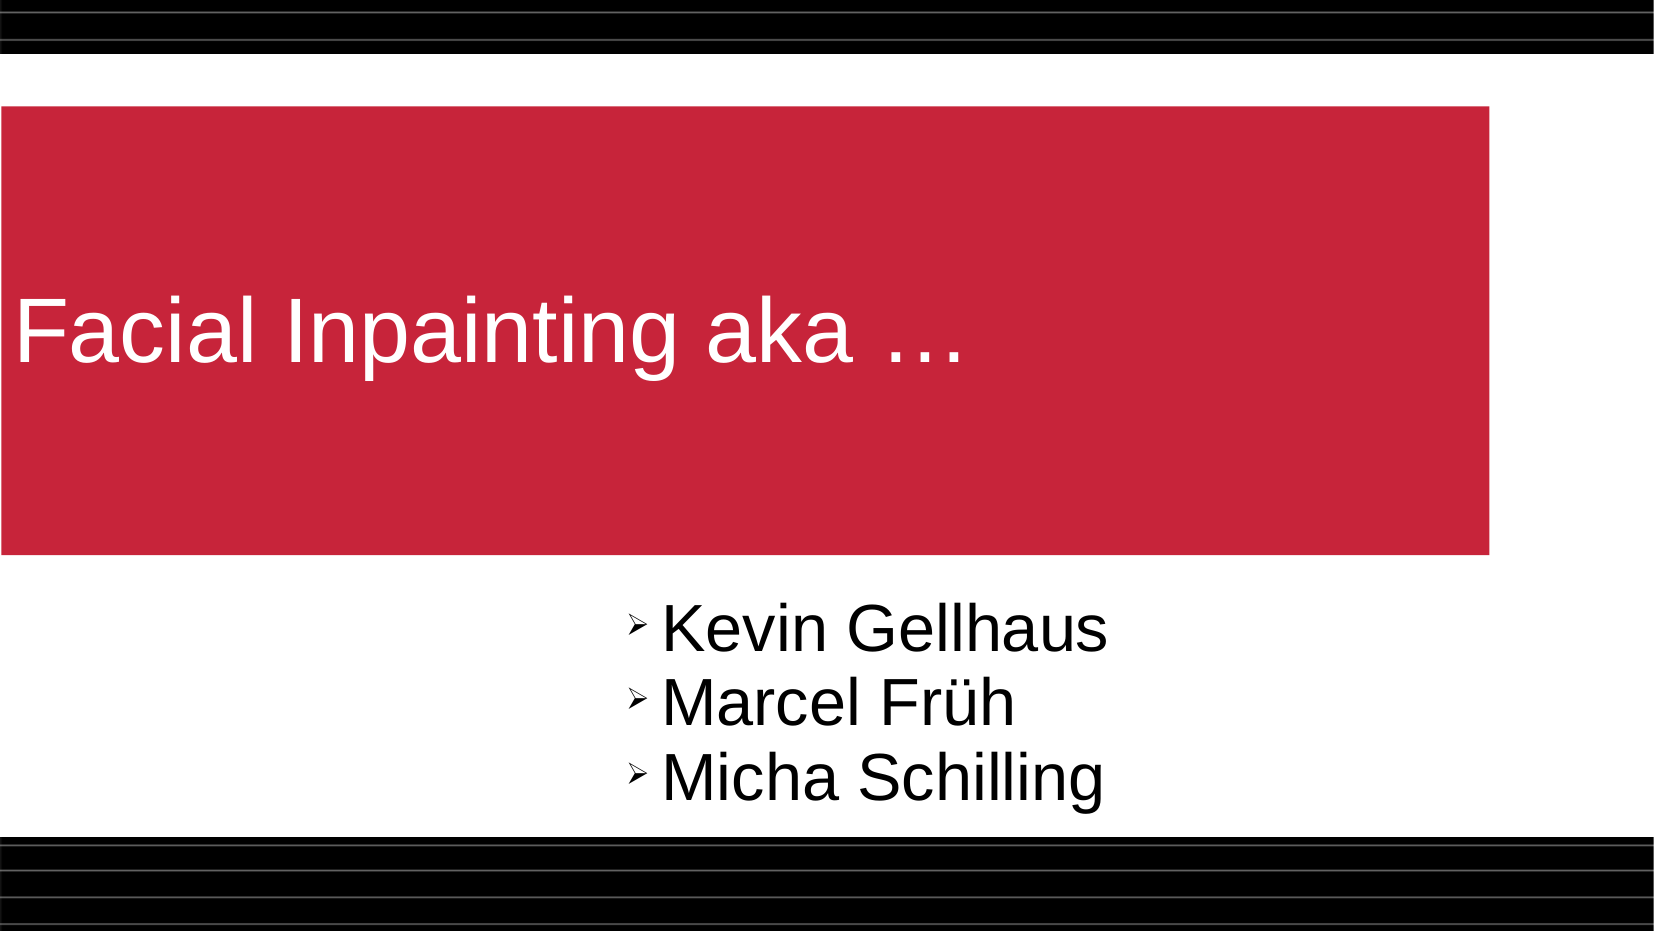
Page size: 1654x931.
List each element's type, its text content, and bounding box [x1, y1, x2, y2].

title Facial Inpainting aka … [1, 106, 1490, 556]
subtitle Kevin Gellhaus Marcel Früh Micha Schilling [625, 590, 1489, 815]
picture [0, 0, 1654, 54]
picture [0, 837, 1654, 931]
